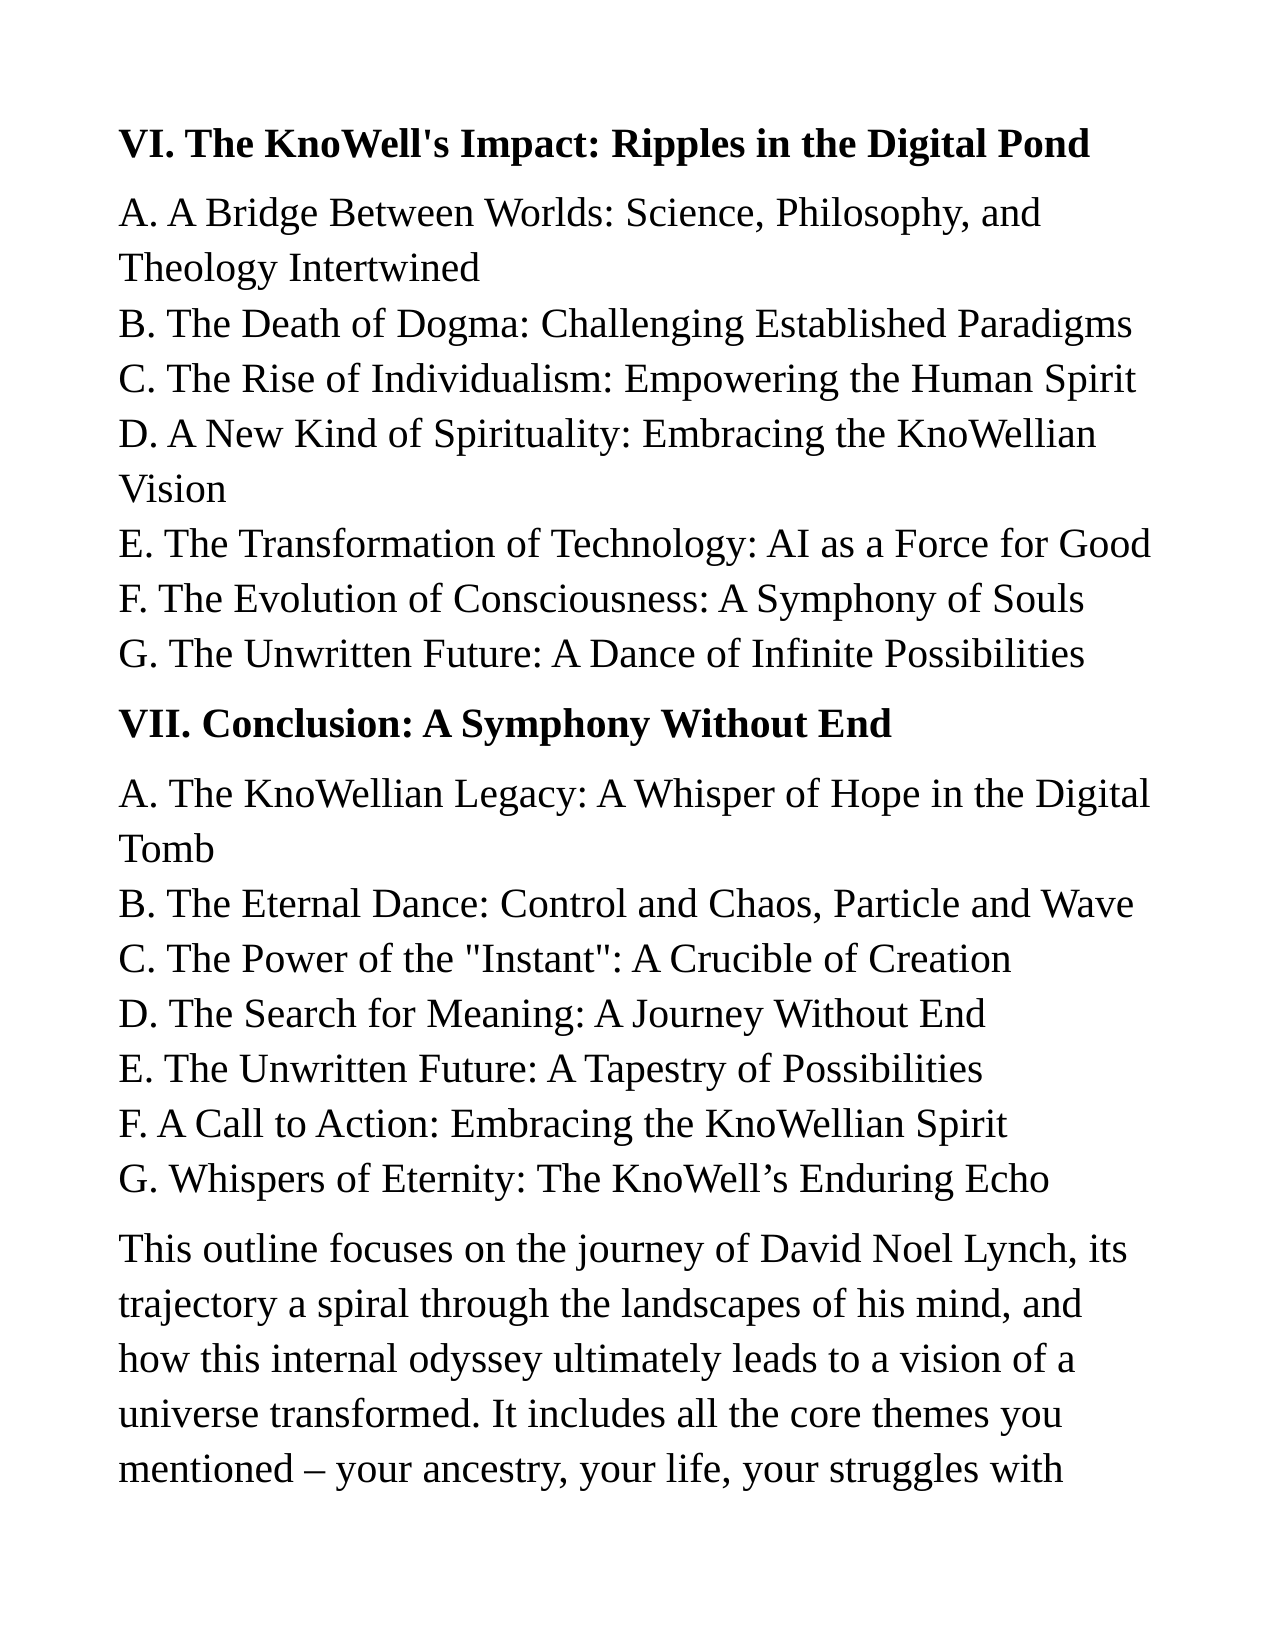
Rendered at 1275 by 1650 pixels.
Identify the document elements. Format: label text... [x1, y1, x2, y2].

text A. A Bridge Between Worlds: Science, Philosophy, and Theology Intertwined B. The Death of Dogma: Challenging Established Paradigms C. The Rise of Individualism: Empowering the Human Spirit D. A New Kind of Spirituality: Embracing the KnoWellian Vision E. The Transformation of Technology: AI as a Force for Good F. The Evolution of Consciousness: A Symphony of Souls G. The Unwritten Future: A Dance of Infinite Possibilities [118, 188, 1157, 677]
text VII. Conclusion: A Symphony Without End [118, 698, 1157, 746]
text A. The KnoWellian Legacy: A Whisper of Hope in the Digital Tomb B. The Eternal Dance: Control and Chaos, Particle and Wave C. The Power of the "Instant": A Crucible of Creation D. The Search for Meaning: A Journey Without End E. The Unwritten Future: A Tapestry of Possibilities F. A Call to Action: Embracing the KnoWellian Spirit G. Whispers of Eternity: The KnoWell’s Enduring Echo [118, 768, 1157, 1202]
text VI. The KnoWell's Impact: Ripples in the Digital Pond [118, 118, 1157, 166]
text This outline focuses on the journey of David Noel Lynch, its trajectory a spiral through the landscapes of his mind, and how this internal odyssey ultimately leads to a vision of a universe transformed. It includes all the core themes you mentioned – your ancestry, your life, your struggles with [118, 1223, 1157, 1492]
